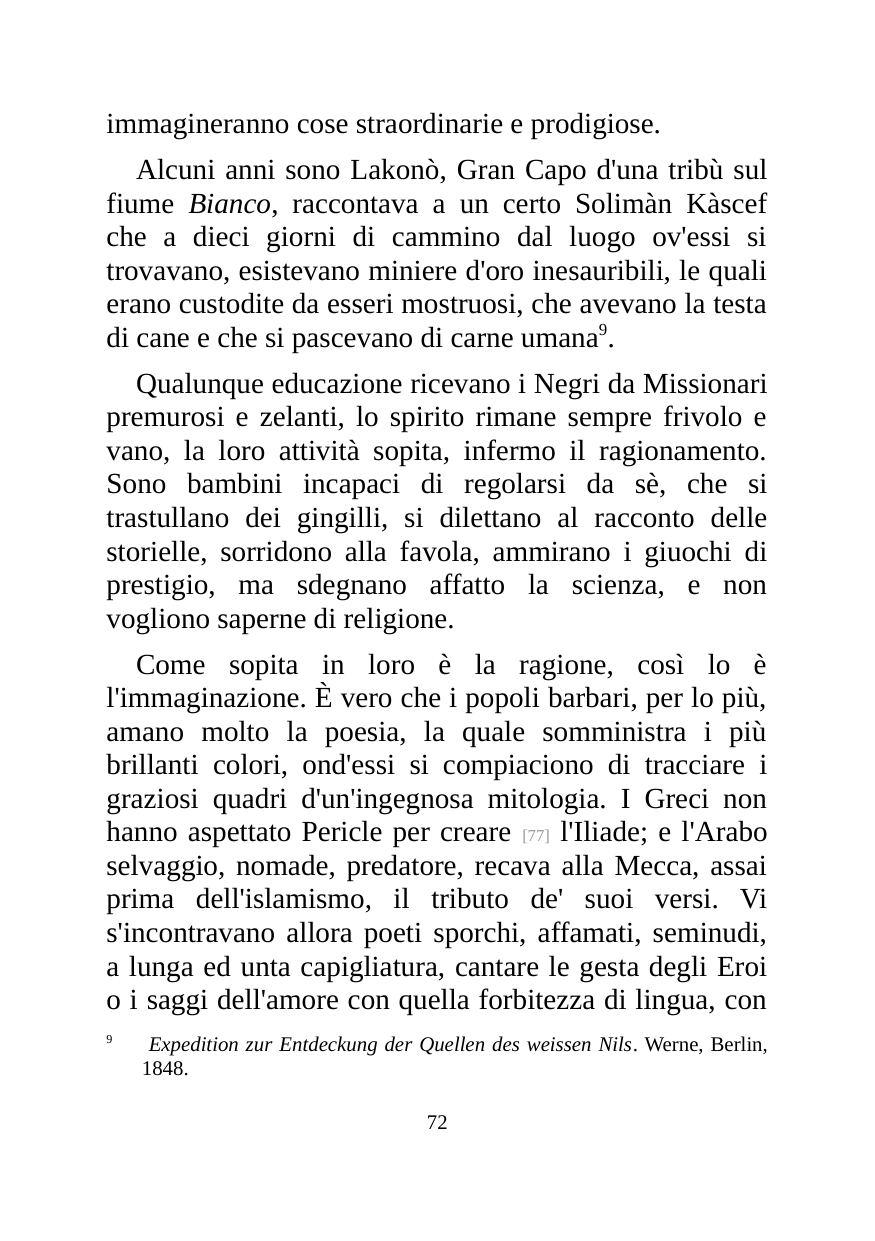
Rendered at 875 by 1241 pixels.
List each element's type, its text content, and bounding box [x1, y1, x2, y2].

text Come sopita in loro è la ragione, così lo è l'immaginazione. È vero che i popoli barbari, per lo più, amano molto la poesia, la quale somministra i più brillanti colori, ond'essi si compiaciono di tracciare i graziosi quadri d'un'ingegnosa mitologia. I Greci non hanno aspettato Pericle per creare [77] l'Iliade; e l'Arabo selvaggio, nomade, predatore, recava alla Mecca, assai prima dell'islamismo, il tributo de' suoi versi. Vi s'incontravano allora poeti sporchi, affamati, seminudi, a lunga ed unta capigliatura, cantare le gesta degli Eroi o i saggi dell'amore con quella forbitezza di lingua, con [106, 647, 768, 1016]
text Alcuni anni sono Lakonò, Gran Capo d'una tribù sul fiume Bianco, raccontava a un certo Solimàn Kàscef che a dieci giorni di cammino dal luogo ov'essi si trovavano, esistevano miniere d'oro inesauribili, le quali erano custodite da esseri mostruosi, che avevano la testa di cane e che si pascevano di carne umana. [106, 152, 768, 353]
text Expedition zur Entdeckung der Quellen des weissen Nils. Werne, Berlin, 1848. [106, 1032, 768, 1080]
text Qualunque educazione ricevano i Negri da Missionari premurosi e zelanti, lo spirito rimane sempre frivolo e vano, la loro attività sopita, infermo il ragionamento. Sono bambini incapaci di regolarsi da sè, che si trastullano dei gingilli, si dilettano al racconto delle storielle, sorridono alla favola, ammirano i giuochi di prestigio, ma sdegnano affatto la scienza, e non vogliono saperne di religione. [106, 366, 768, 634]
text immagineranno cose straordinarie e prodigiose. [106, 106, 768, 140]
